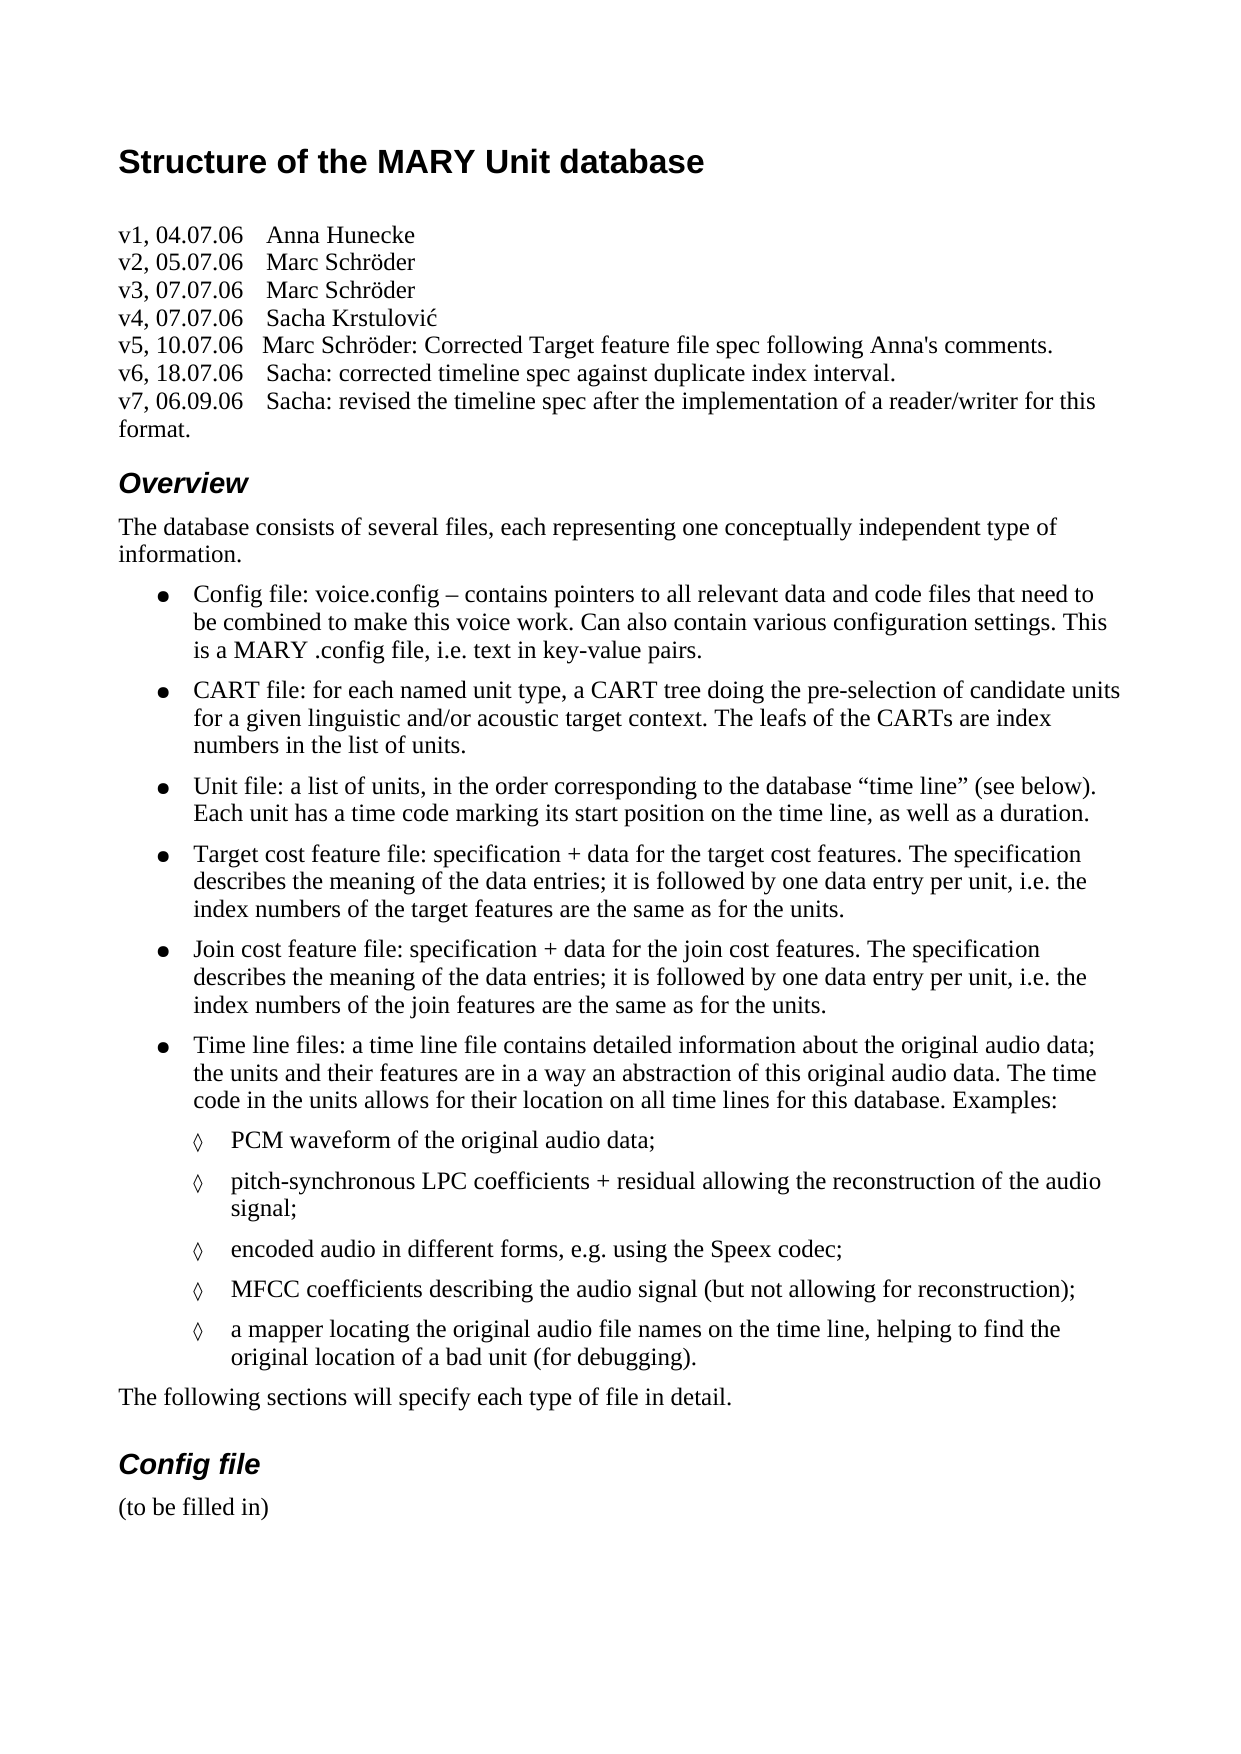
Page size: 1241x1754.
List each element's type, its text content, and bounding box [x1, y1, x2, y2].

list Join cost feature file: specification + data for the join cost features. The specification describes the meaning of the data entries; it is followed by one data entry per unit, i.e. the index numbers of the join features are the same as for the units. [156, 935, 1122, 1018]
text (to be filled in) [118, 1493, 1122, 1521]
list CART file: for each named unit type, a CART tree doing the pre-selection of candidate units for a given linguistic and/or acoustic target context. The leafs of the CARTs are index numbers in the list of units. [156, 676, 1122, 759]
subtitle Overview [118, 467, 1122, 500]
text v7, 06.09.06 Sacha: revised the timeline spec after the implementation of a reader/writer for this format. [118, 387, 1122, 442]
list PCM waveform of the original audio data; [193, 1127, 1122, 1154]
list a mapper locating the original audio file names on the time line, helping to find the original location of a bad unit (for debugging). [193, 1315, 1122, 1371]
subtitle Config file [118, 1448, 1122, 1481]
list Unit file: a list of units, in the order corresponding to the database “time line” (see below). Each unit has a time code marking its start position on the time line, as well as a duration. [156, 772, 1122, 827]
list Time line files: a time line file contains detailed information about the original audio data; the units and their features are in a way an abstraction of this original audio data. The time code in the units allows for their location on all time lines for this database. Examples: [156, 1031, 1122, 1114]
text v2, 05.07.06 Marc Schröder [118, 248, 1122, 276]
text v5, 10.07.06 Marc Schröder: Corrected Target feature file spec following Anna's comments. [118, 332, 1122, 359]
list Target cost feature file: specification + data for the target cost features. The specification describes the meaning of the data entries; it is followed by one data entry per unit, i.e. the index numbers of the target features are the same as for the units. [156, 840, 1122, 923]
text v6, 18.07.06 Sacha: corrected timeline spec against duplicate index interval. [118, 359, 1122, 387]
list Config file: voice.config – contains pointers to all relevant data and code files that need to be combined to make this voice work. Can also contain various configuration settings. This is a MARY .config file, i.e. text in key-value pairs. [156, 581, 1122, 664]
list pitch-synchronous LPC coefficients + residual allowing the reconstruction of the audio signal; [193, 1167, 1122, 1222]
text The following sections will specify each type of file in detail. [118, 1383, 1122, 1411]
list MFCC coefficients describing the audio signal (but not allowing for reconstruction); [193, 1275, 1122, 1303]
text The database consists of several files, each representing one conceptually independent type of information. [118, 513, 1122, 568]
text v1, 04.07.06 Anna Hunecke [118, 221, 1122, 248]
text v4, 07.07.06 Sacha Krstulović [118, 304, 1122, 332]
subtitle Structure of the MARY Unit database [118, 143, 1122, 181]
text v3, 07.07.06 Marc Schröder [118, 276, 1122, 304]
list encoded audio in different forms, e.g. using the Speex codec; [193, 1235, 1122, 1262]
